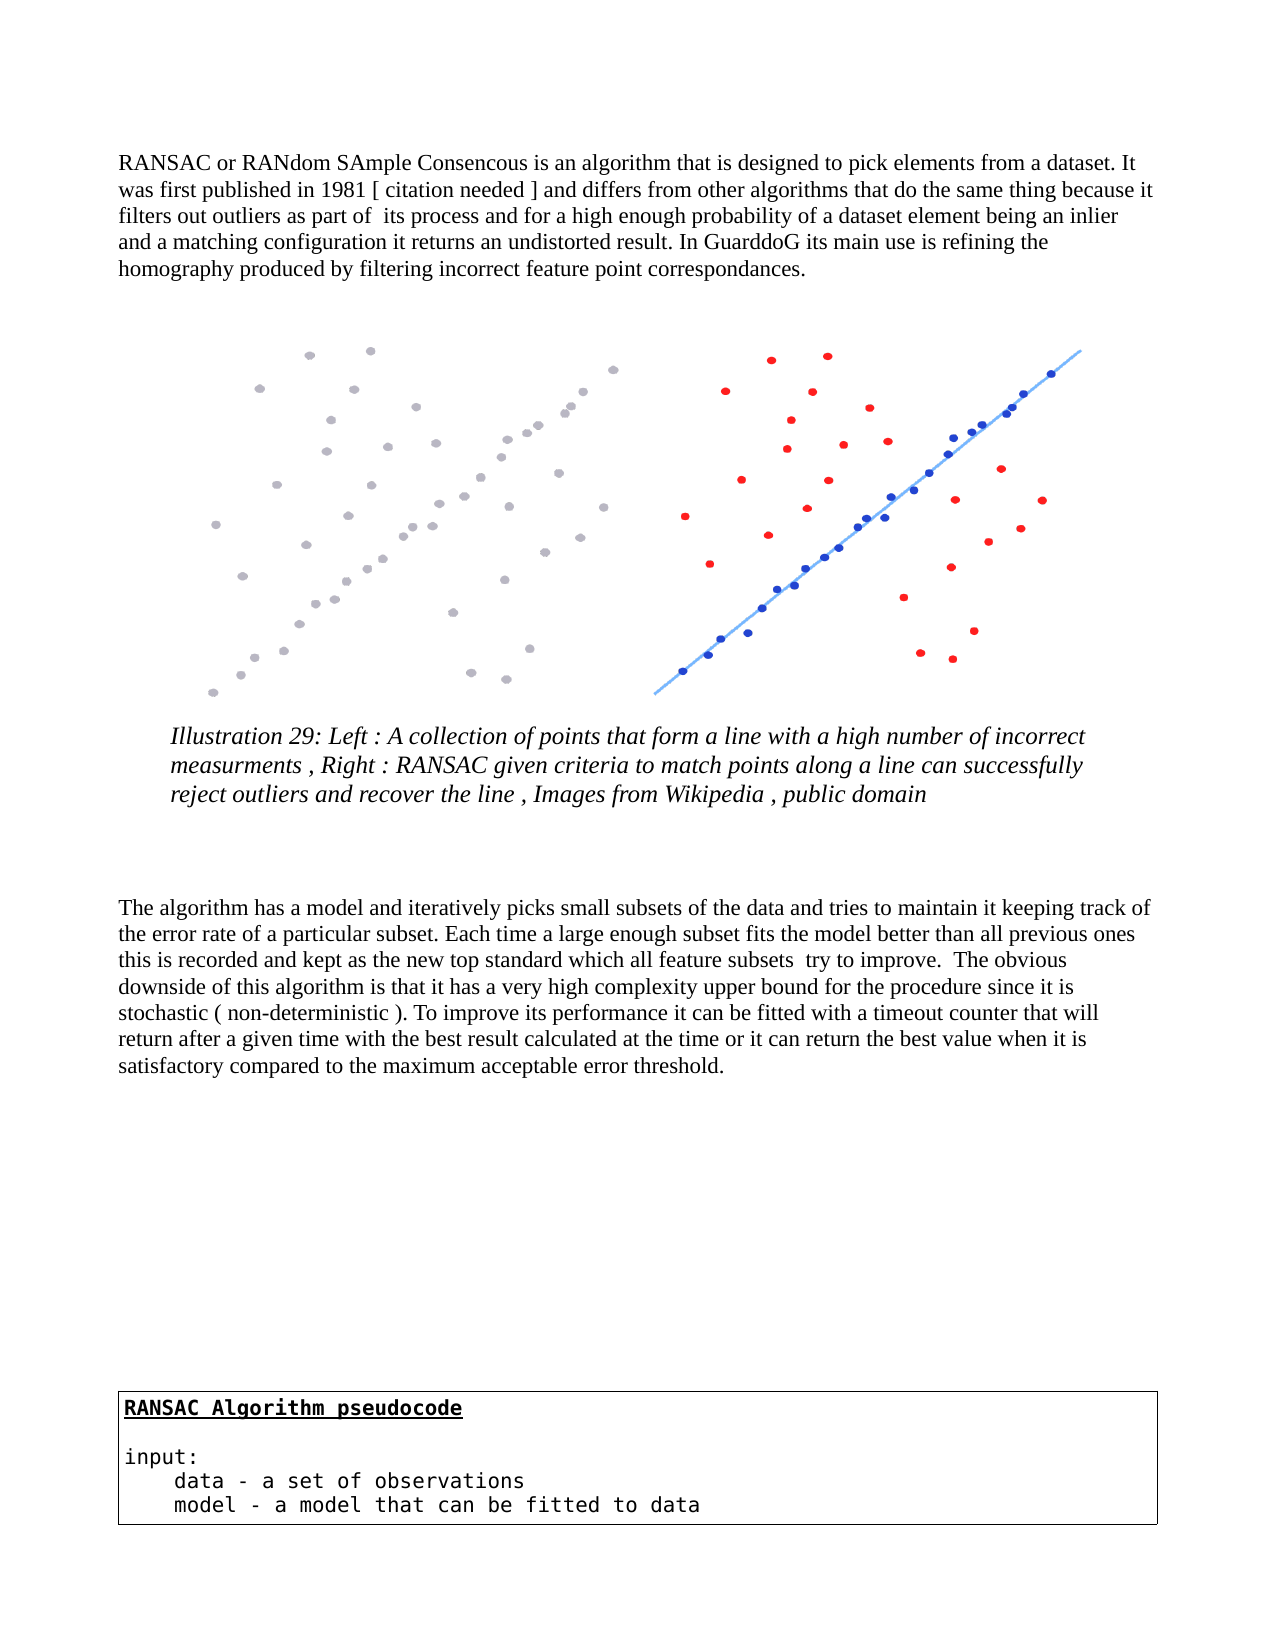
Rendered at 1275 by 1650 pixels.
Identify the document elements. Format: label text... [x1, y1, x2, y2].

text RANSAC or RANdom SAmple Consencous is an algorithm that is designed to pick elements from a dataset. It was first published in 1981 [ citation needed ] and differs from other algorithms that do the same thing because it filters out outliers as part of its process and for a high enough probability of a dataset element being an inlier and a matching configuration it returns an undistorted result. In GuarddoG its main use is refining the homography produced by filtering incorrect feature point correspondances. [118, 149, 1157, 281]
text The algorithm has a model and iteratively picks small subsets of the data and tries to maintain it keeping track of the error rate of a particular subset. Each time a large enough subset fits the model better than all previous ones this is recorded and kept as the new top standard which all feature subsets try to improve. The obvious downside of this algorithm is that it has a very high complexity upper bound for the procedure since it is stochastic ( non-deterministic ). To improve its performance it can be fitted with a timeout counter that will return after a given time with the best result calculated at the time or it can return the best value when it is satisfactory compared to the maximum acceptable error threshold. [118, 894, 1157, 1078]
picture [170, 327, 1105, 722]
table_header RANSAC Algorithm pseudocode input: data - a set of observations model - a model that can be fitted to data [119, 1392, 1157, 1523]
text Illustration 29: Left : A collection of points that form a line with a high number of incorrect measurments , Right : RANSAC given criteria to match points along a line can successfully reject outliers and recover the line , Images from Wikipedia , public domain [170, 722, 1105, 807]
